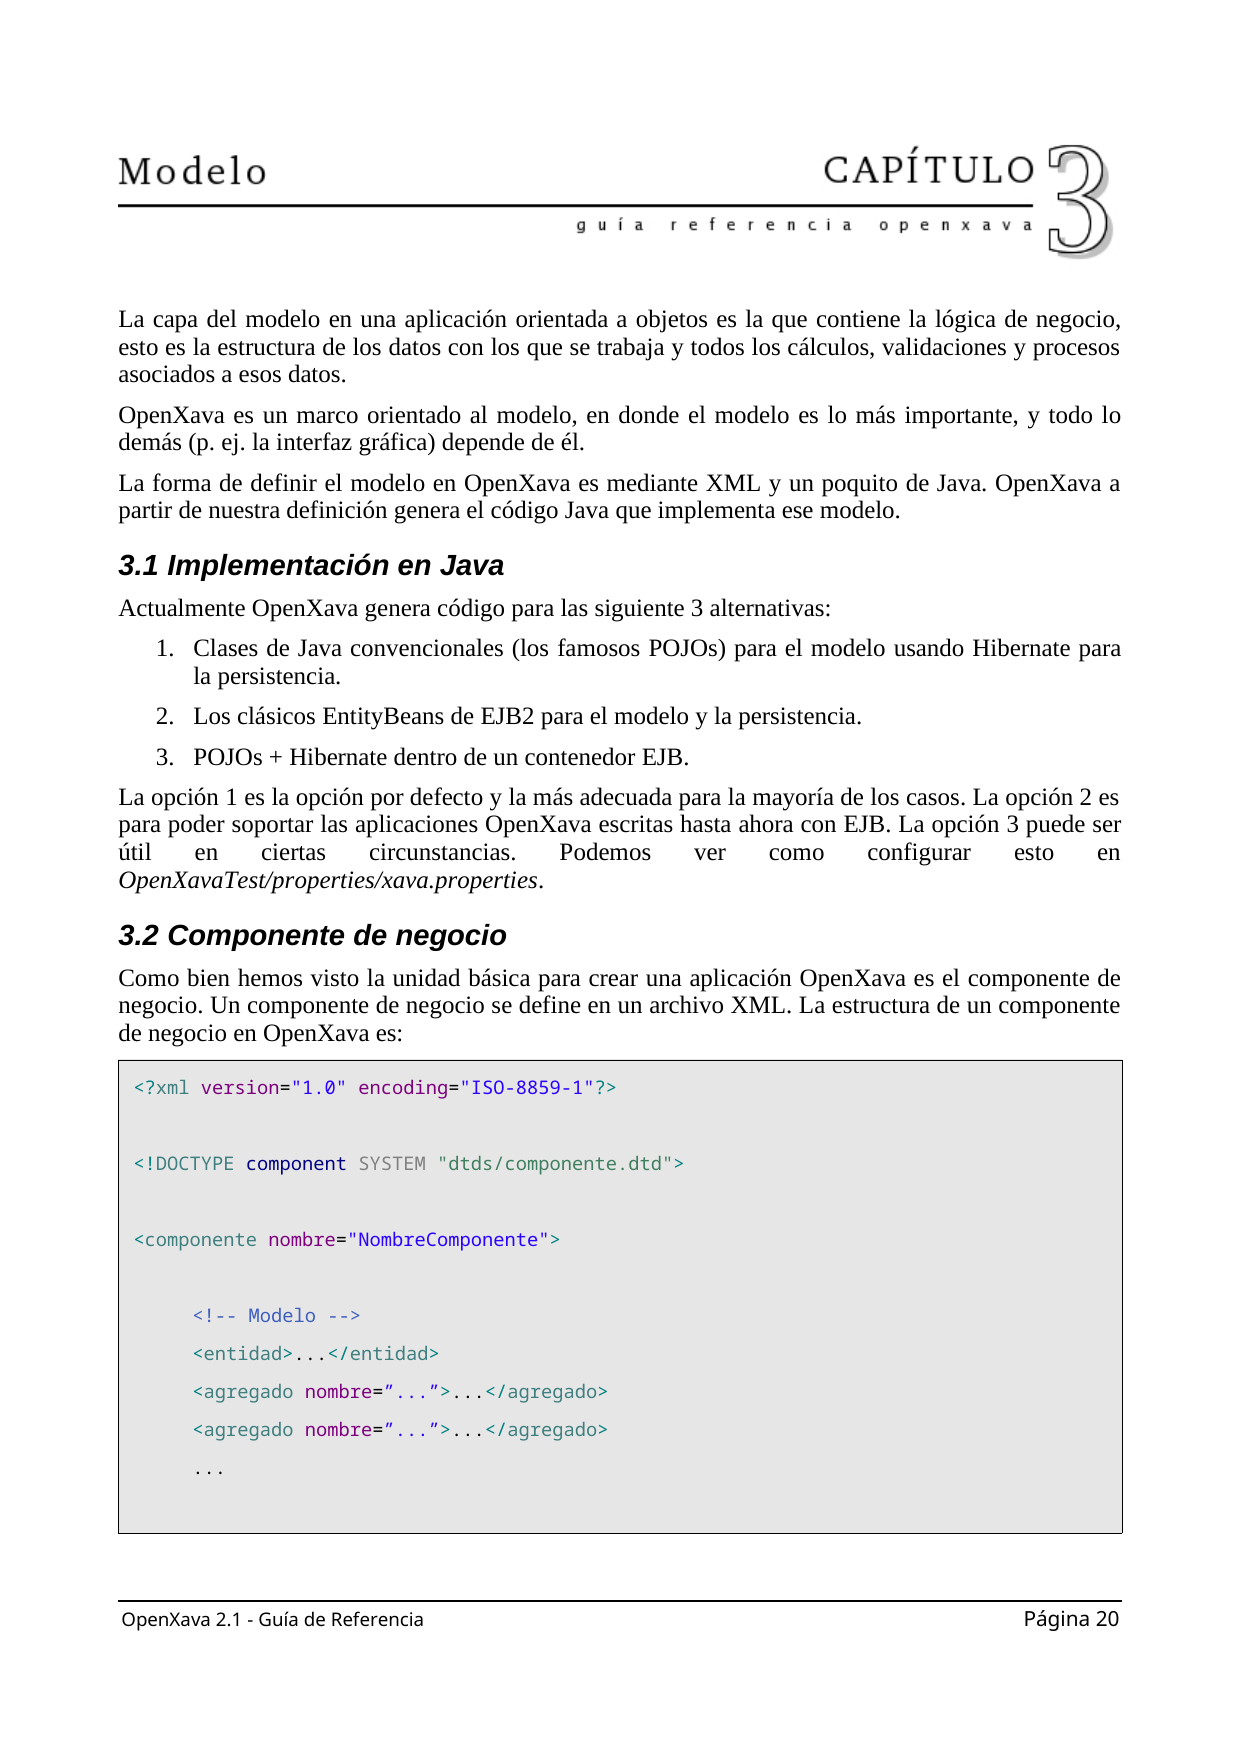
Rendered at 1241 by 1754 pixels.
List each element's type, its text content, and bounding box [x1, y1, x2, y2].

list Clases de Java convencionales (los famosos POJOs) para el modelo usando Hibernate para la persistencia. [156, 634, 1122, 690]
text <!DOCTYPE component SYSTEM "dtds/componente.dtd"> [119, 1136, 1122, 1173]
subtitle Componente de negocio [118, 919, 1122, 951]
text Actualmente OpenXava genera código para las siguiente 3 alternativas: [118, 594, 1122, 622]
text La opción 1 es la opción por defecto y la más adecuada para la mayoría de los casos. La opción 2 es para poder soportar las aplicaciones OpenXava escritas hasta ahora con EJB. La opción 3 puede ser útil en ciertas circunstancias. Podemos ver como configurar esto en OpenXavaTest/properties/xava.properties. [118, 783, 1122, 894]
text La forma de definir el modelo en OpenXava es mediante XML y un poquito de Java. OpenXava a partir de nuestra definición genera el código Java que implementa ese modelo. [118, 469, 1122, 524]
subtitle Modelo [118, 288, 1122, 293]
text Como bien hemos visto la unidad básica para crear una aplicación OpenXava es el componente de negocio. Un componente de negocio se define en un archivo XML. La estructura de un componente de negocio en OpenXava es: [118, 964, 1122, 1047]
text <?xml version="1.0" encoding="ISO-8859-1"?> [119, 1061, 1122, 1097]
text <agregado nombre=”...”>...</agregado> [119, 1402, 1122, 1440]
subtitle Implementación en Java [118, 549, 1122, 582]
text La capa del modelo en una aplicación orientada a objetos es la que contiene la lógica de negocio, esto es la estructura de los datos con los que se trabaja y todos los cálculos, validaciones y procesos asociados a esos datos. [118, 305, 1122, 388]
text <entidad>...</entidad> [119, 1326, 1122, 1364]
text <componente nombre="NombreComponente"> [119, 1212, 1122, 1249]
list Los clásicos EntityBeans de EJB2 para el modelo y la persistencia. [156, 702, 1122, 730]
list POJOs + Hibernate dentro de un contenedor EJB. [156, 743, 1122, 770]
text <agregado nombre=”...”>...</agregado> [119, 1364, 1122, 1402]
text <!-- Modelo --> [119, 1288, 1122, 1326]
picture [118, 118, 1122, 288]
text ... [119, 1440, 1122, 1478]
text OpenXava es un marco orientado al modelo, en donde el modelo es lo más importante, y todo lo demás (p. ej. la interfaz gráfica) depende de él. [118, 401, 1122, 456]
